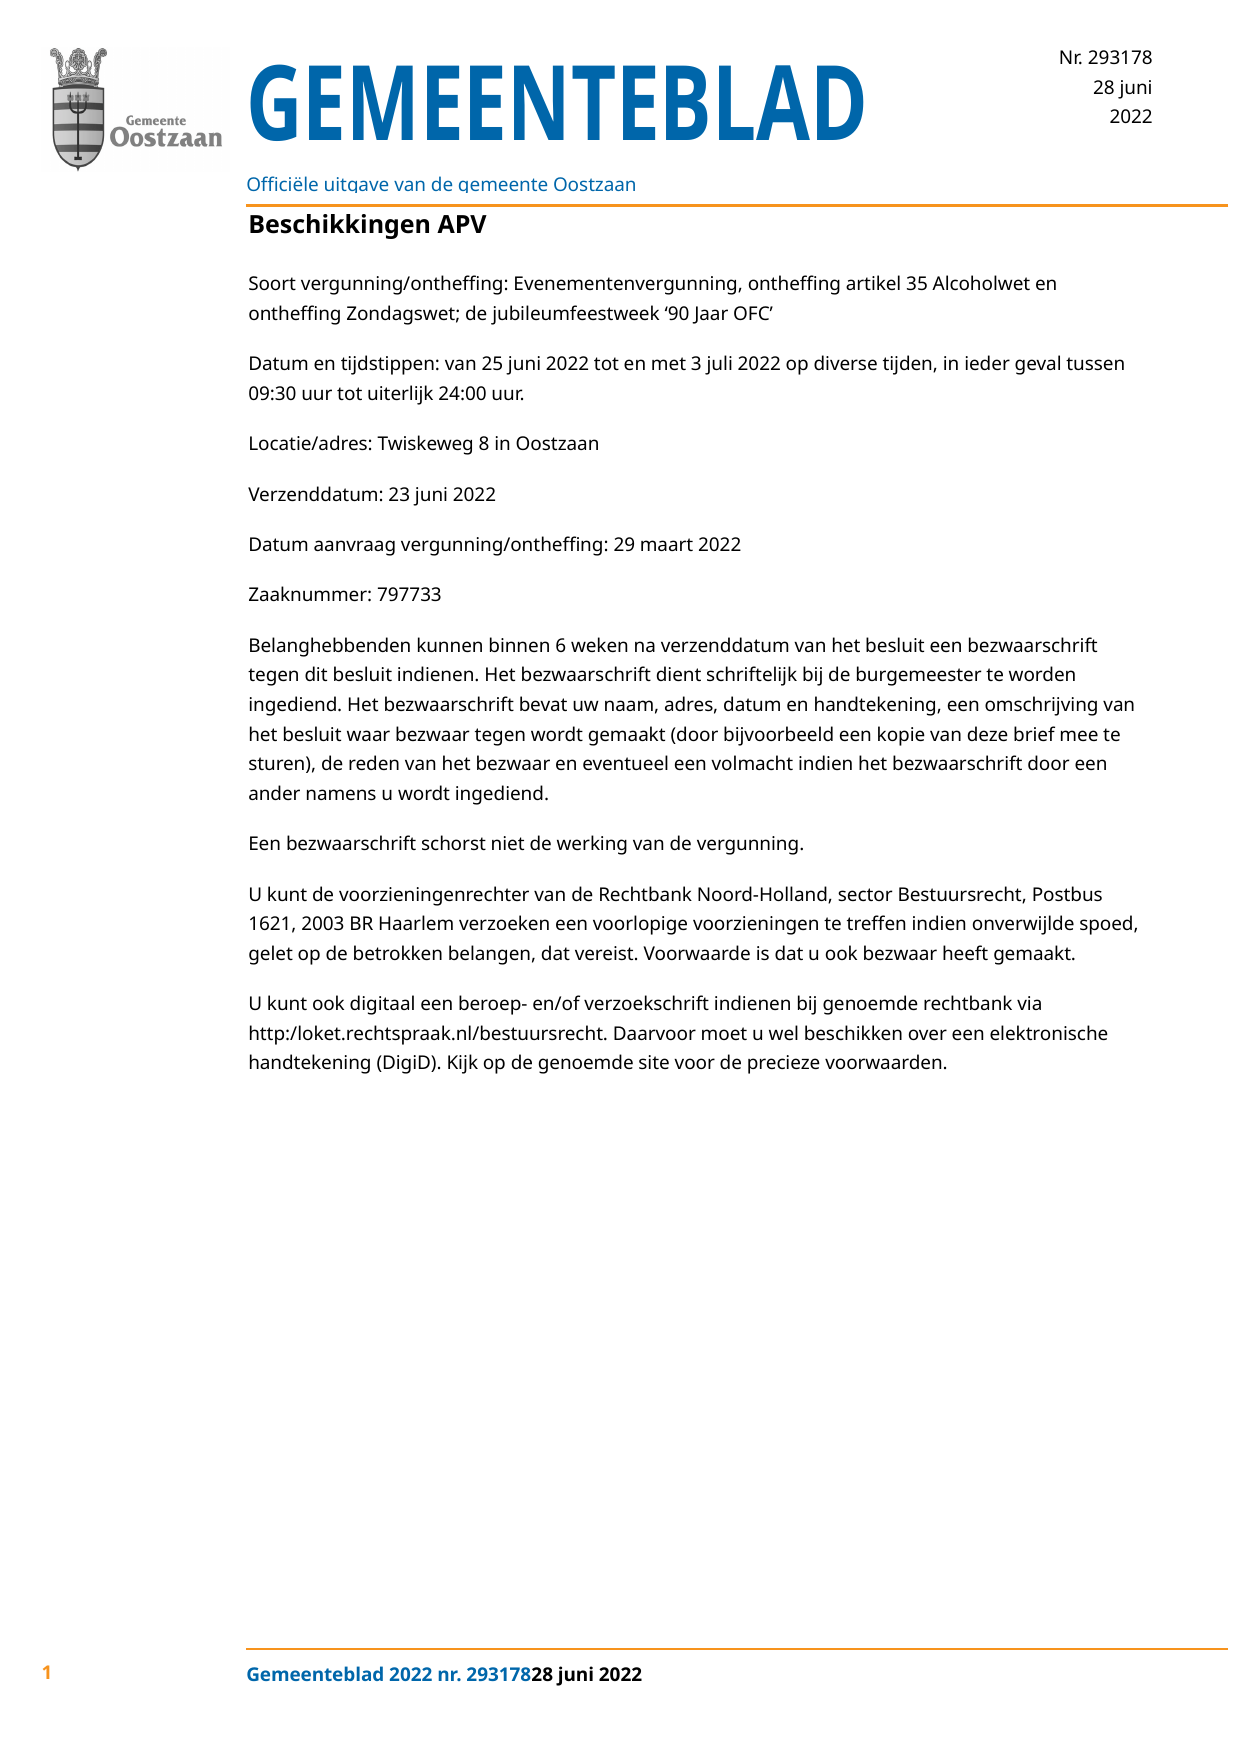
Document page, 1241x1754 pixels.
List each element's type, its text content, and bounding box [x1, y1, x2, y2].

text Beschikkingen APV [248, 207, 1152, 241]
text Verzenddatum: 23 juni 2022 [248, 481, 1152, 506]
picture [41, 47, 231, 172]
text Datum en tijdstippen: van 25 juni 2022 tot en met 3 juli 2022 op diverse tijden, in ieder geval tussen 09:30 uur tot uiterlijk 24:00 uur. [248, 350, 1152, 406]
text Locatie/adres: Twiskeweg 8 in Oostzaan [248, 430, 1152, 456]
text Datum aanvraag vergunning/ontheffing: 29 maart 2022 [248, 531, 1152, 557]
text U kunt de voorzieningenrechter van de Rechtbank Noord-Holland, sector Bestuursrecht, Postbus 1621, 2003 BR Haarlem verzoeken een voorlopige voorzieningen te treffen indien onverwijlde spoed, gelet op de betrokken belangen, dat vereist. Voorwaarde is dat u ook bezwaar heeft gemaakt. [248, 881, 1152, 966]
text Zaaknummer: 797733 [248, 582, 1152, 607]
text Soort vergunning/ontheffing: Evenementenvergunning, ontheffing artikel 35 Alcoholwet en ontheffing Zondagswet; de jubileumfeestweek ‘90 Jaar OFC’ [248, 270, 1152, 326]
text U kunt ook digitaal een beroep- en/of verzoekschrift indienen bij genoemde rechtbank via http:/loket.rechtspraak.nl/bestuursrecht. Daarvoor moet u wel beschikken over een elektronische handtekening (DigiD). Kijk op de genoemde site voor de precieze voorwaarden. [248, 990, 1152, 1075]
text Belanghebbenden kunnen binnen 6 weken na verzenddatum van het besluit een bezwaarschrift tegen dit besluit indienen. Het bezwaarschrift dient schriftelijk bij de burgemeester te worden ingediend. Het bezwaarschrift bevat uw naam, adres, datum en handtekening, een omschrijving van het besluit waar bezwaar tegen wordt gemaakt (door bijvoorbeeld een kopie van deze brief mee te sturen), de reden van het bezwaar en eventueel een volmacht indien het bezwaarschrift door een ander namens u wordt ingediend. [248, 632, 1152, 806]
text Een bezwaarschrift schorst niet de werking van de vergunning. [248, 830, 1152, 856]
